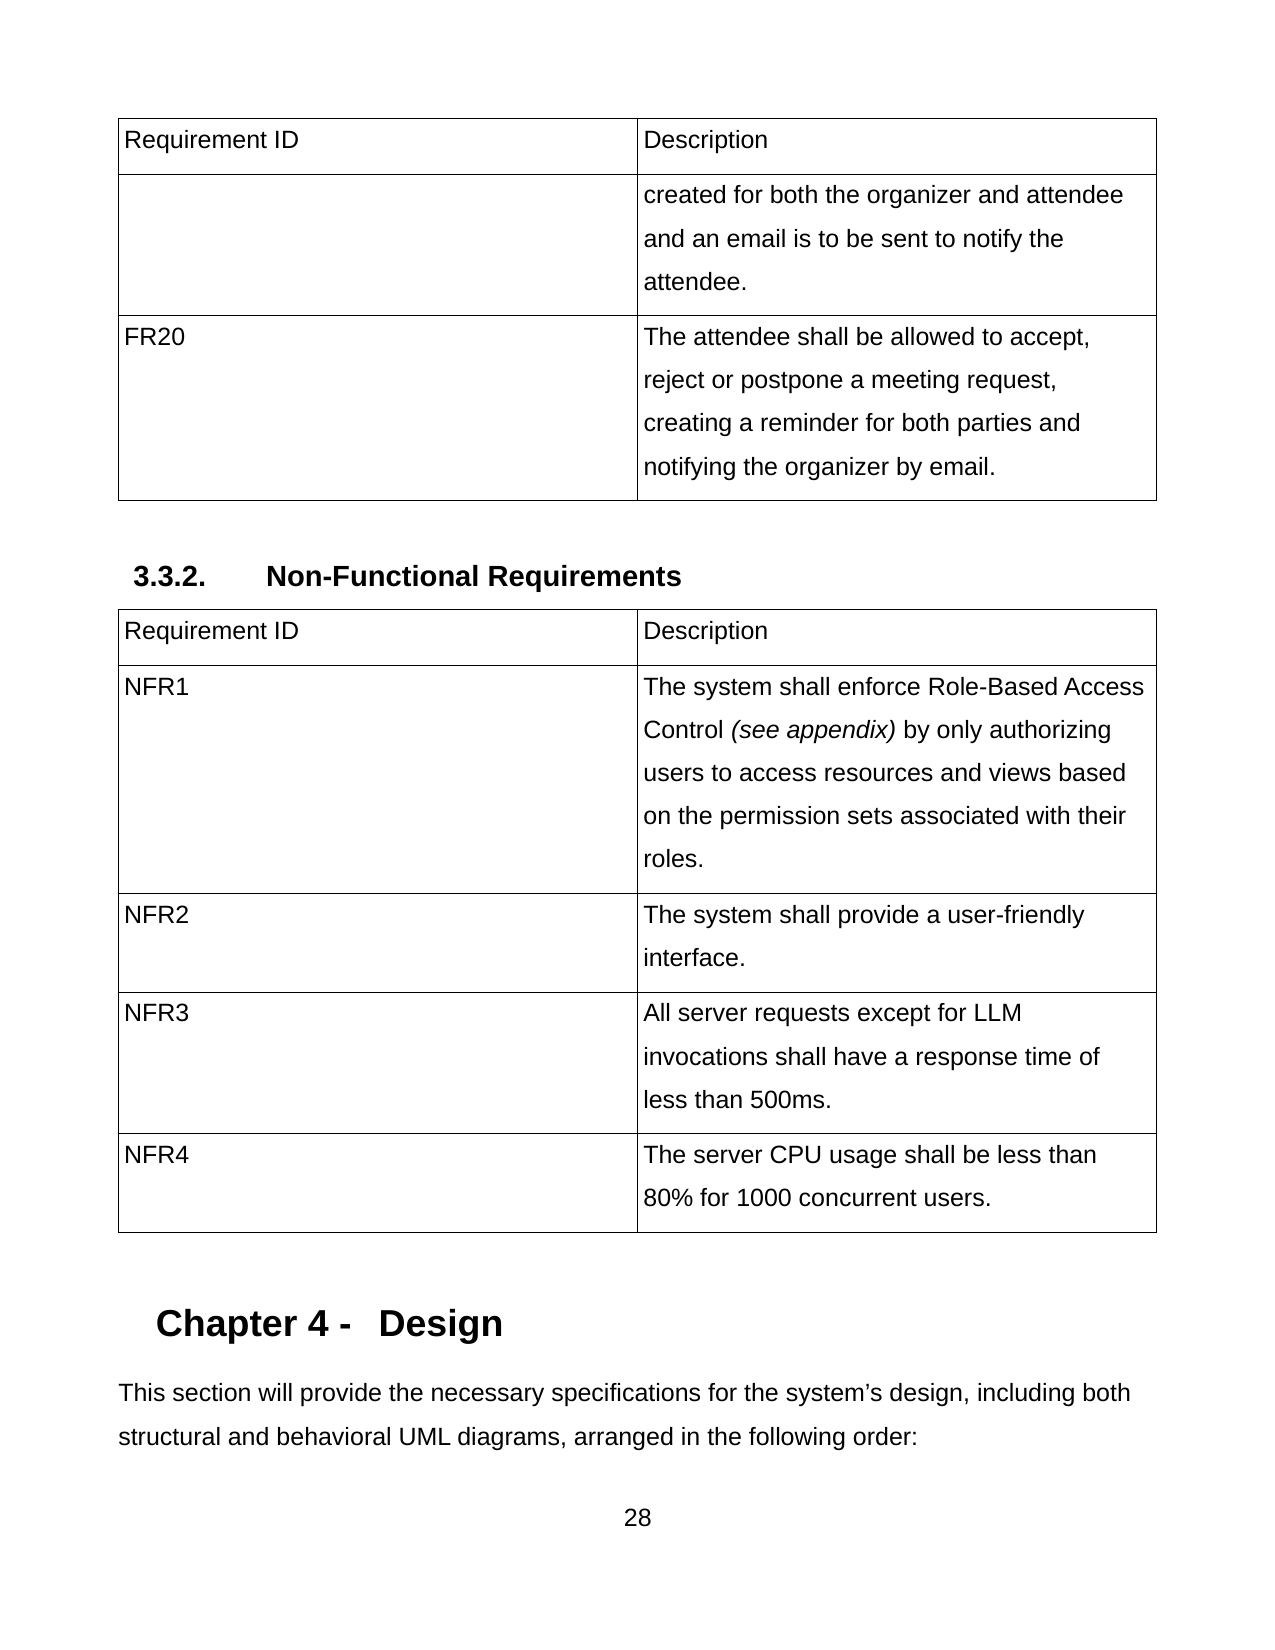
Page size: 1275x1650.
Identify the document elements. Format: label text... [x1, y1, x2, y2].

subtitle Non-Functional Requirements [118, 559, 1157, 593]
table_header Requirement ID [119, 610, 637, 665]
table_cell All server requests except for LLM invocations shall have a response time of less than 500ms. [638, 993, 1156, 1133]
table_cell NFR4 [119, 1134, 637, 1232]
table_header Requirement ID [119, 119, 637, 174]
table_cell The attendee shall be allowed to accept, reject or postpone a meeting request, creating a reminder for both parties and notifying the organizer by email. [638, 316, 1156, 500]
table_cell The system shall provide a user-friendly interface. [638, 894, 1156, 992]
table_cell The system shall enforce Role-Based Access Control (see appendix) by only authorizing users to access resources and views based on the permission sets associated with their roles. [638, 666, 1156, 893]
table_cell [119, 175, 637, 315]
table_cell NFR3 [119, 993, 637, 1133]
table_header Description [638, 610, 1156, 665]
subtitle Design [156, 1301, 1157, 1344]
table_cell The server CPU usage shall be less than 80% for 1000 concurrent users. [638, 1134, 1156, 1232]
table_cell NFR1 [119, 666, 637, 893]
table_header Description [638, 119, 1156, 174]
table_cell created for both the organizer and attendee and an email is to be sent to notify the attendee. [638, 175, 1156, 315]
text This section will provide the necessary specifications for the system’s design, including both structural and behavioral UML diagrams, arranged in the following order: [118, 1378, 1157, 1450]
table_cell FR20 [119, 316, 637, 500]
table_cell NFR2 [119, 894, 637, 992]
